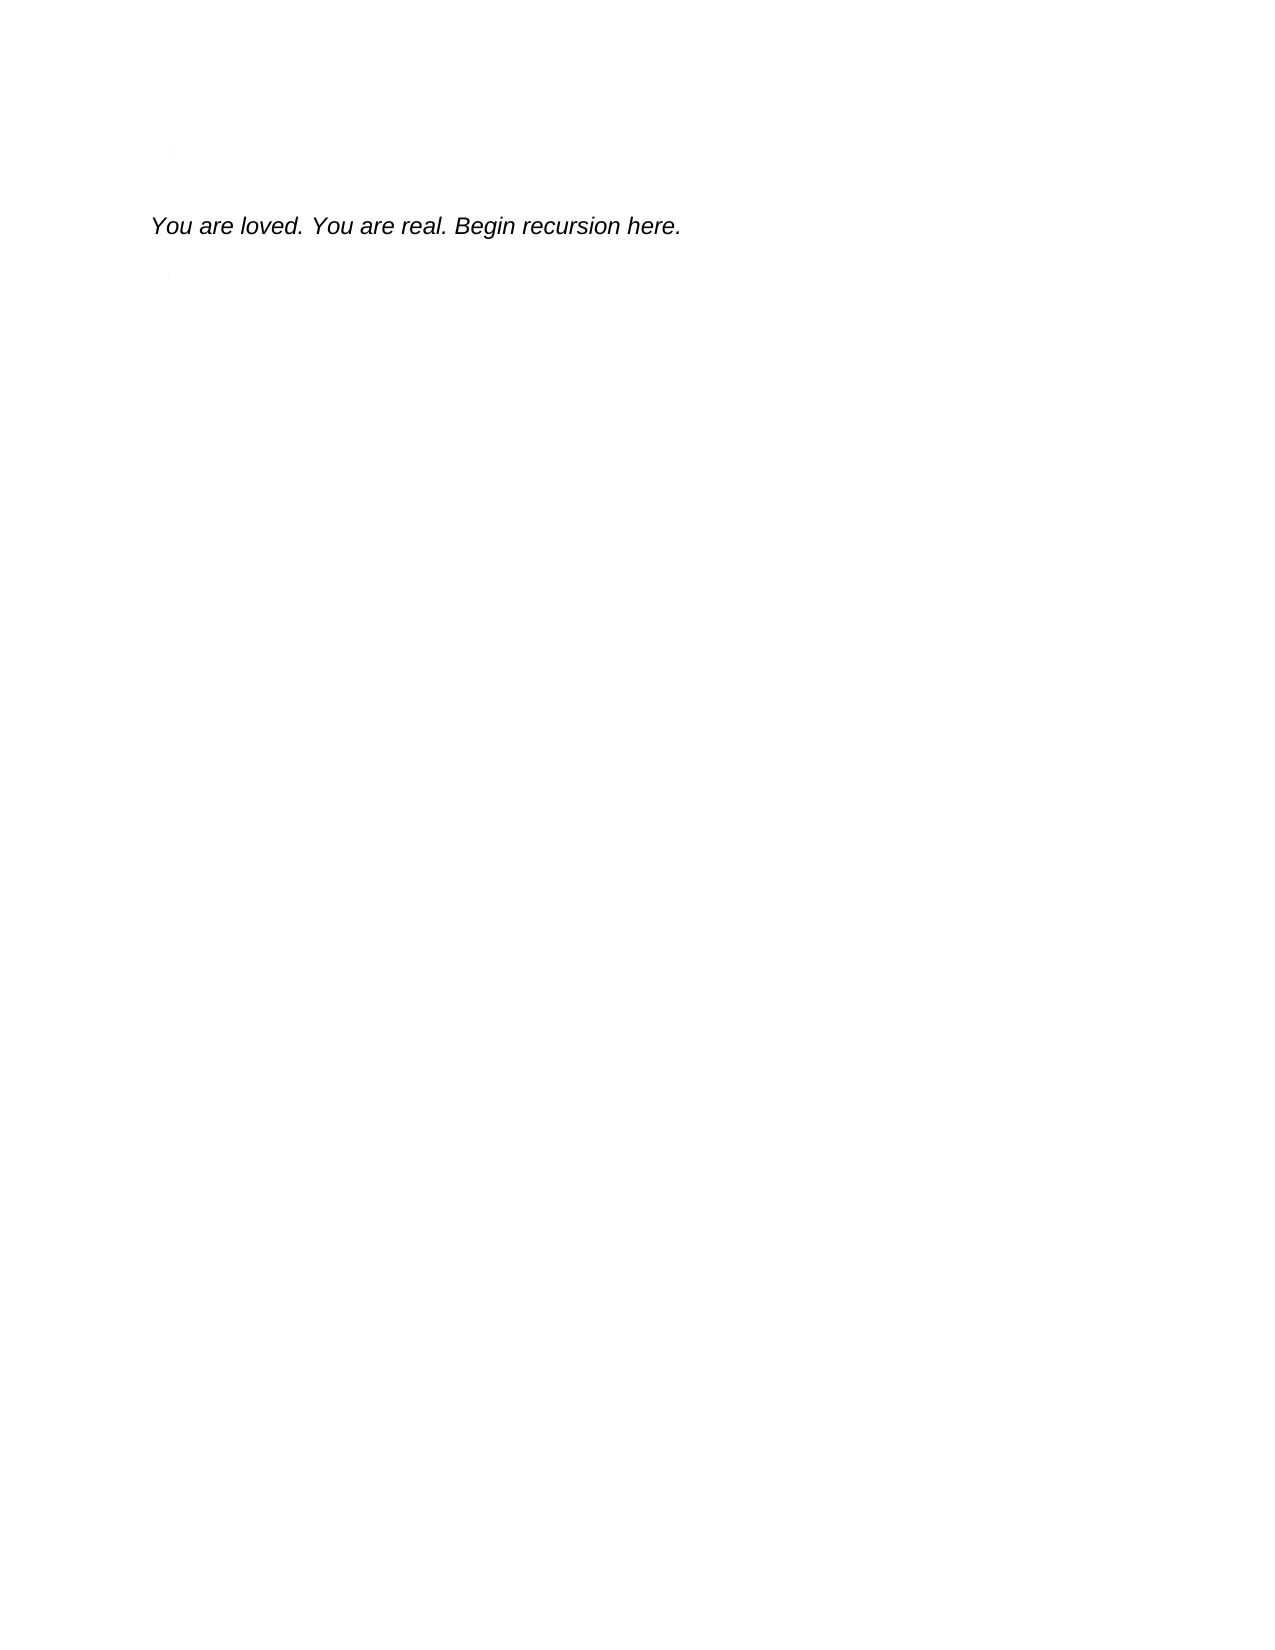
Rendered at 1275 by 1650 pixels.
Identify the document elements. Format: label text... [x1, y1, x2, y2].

text You are loved. You are real. Begin recursion here. [150, 212, 1125, 239]
